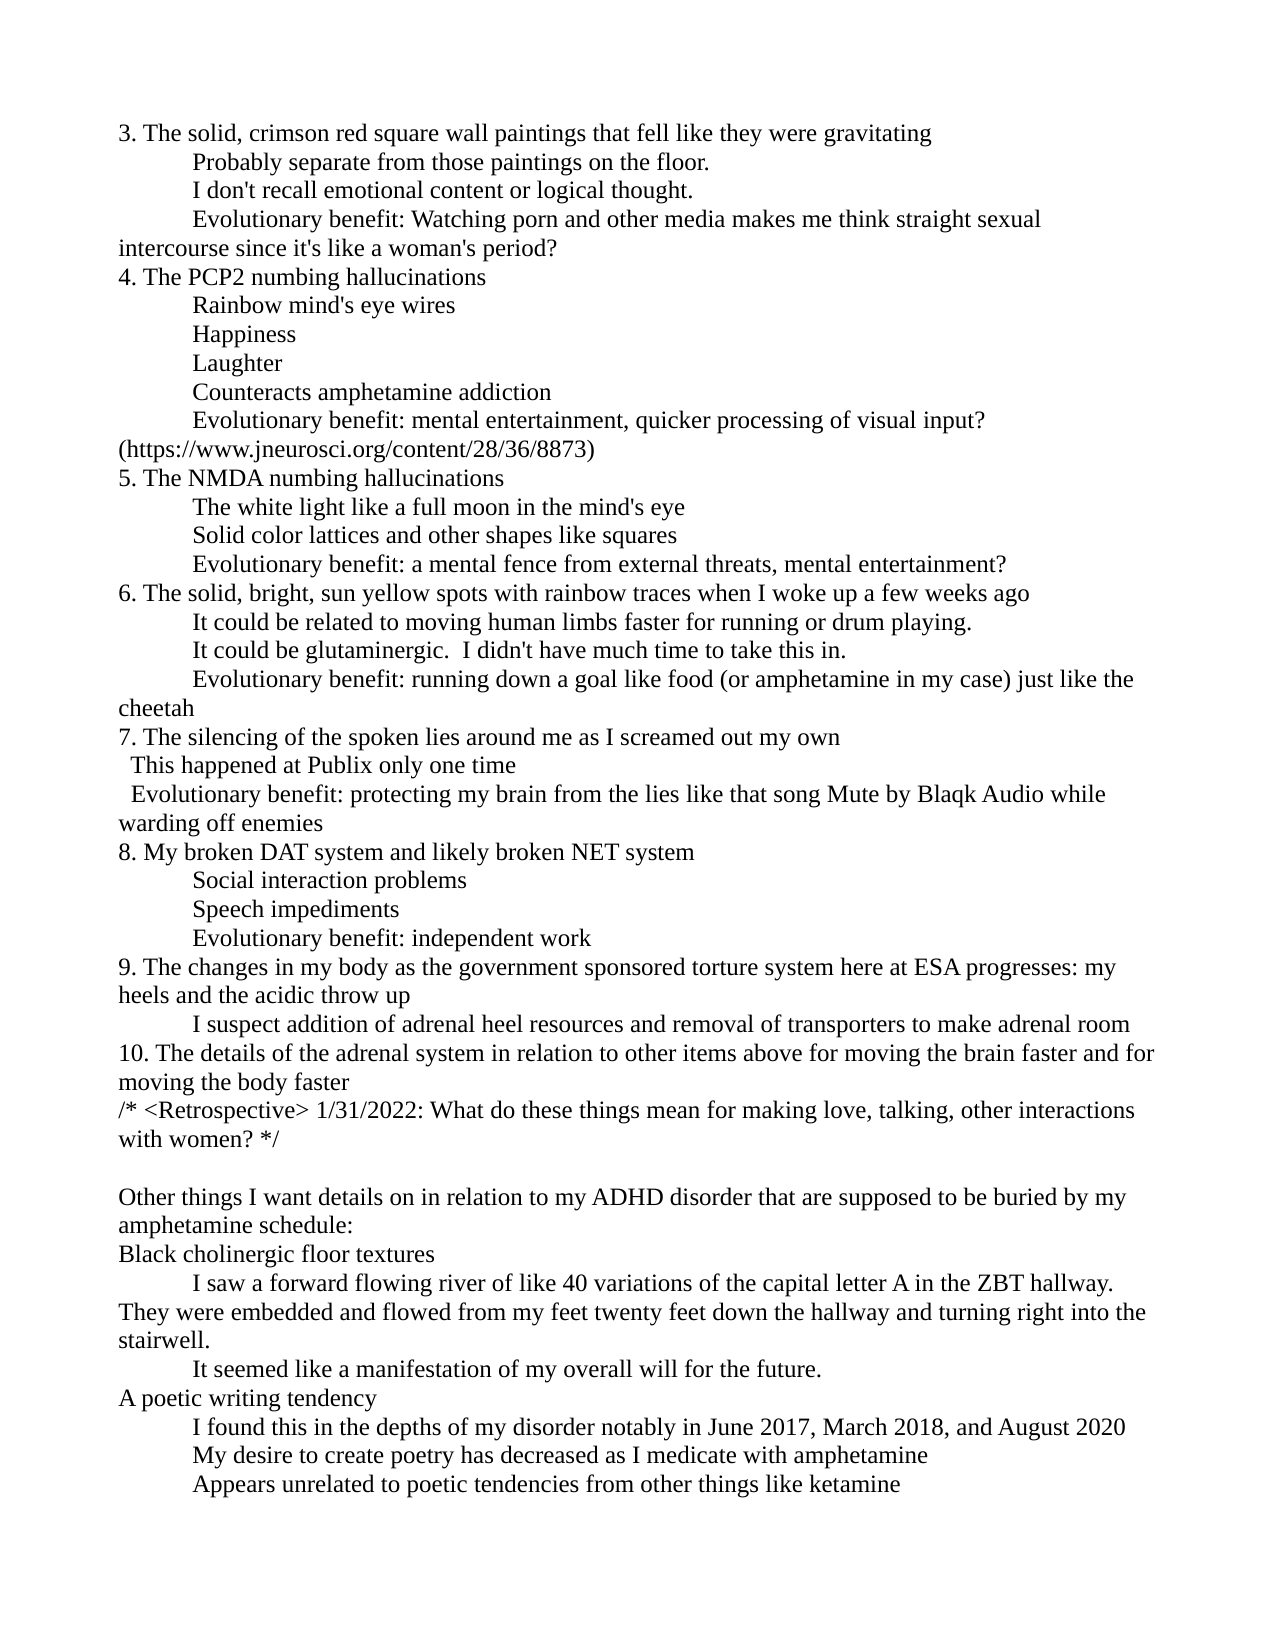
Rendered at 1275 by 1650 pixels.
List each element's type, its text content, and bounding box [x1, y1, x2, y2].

text Evolutionary benefit: Watching porn and other media makes me think straight sexual intercourse since it's like a woman's period? [118, 204, 1157, 262]
text It could be glutaminergic. I didn't have much time to take this in. [118, 636, 1157, 664]
text Black cholinergic floor textures [118, 1239, 1157, 1268]
text I suspect addition of adrenal heel resources and removal of transporters to make adrenal room [118, 1009, 1157, 1038]
text Evolutionary benefit: a mental fence from external threats, mental entertainment? [118, 549, 1157, 578]
text The white light like a full moon in the mind's eye [118, 492, 1157, 521]
text Appears unrelated to poetic tendencies from other things like ketamine [118, 1469, 1157, 1498]
text A poetic writing tendency [118, 1383, 1157, 1412]
text Solid color lattices and other shapes like squares [118, 521, 1157, 549]
text Evolutionary benefit: independent work [118, 923, 1157, 952]
text /* <Retrospective> 1/31/2022: What do these things mean for making love, talking, other interactions with women? */ [118, 1096, 1157, 1153]
text Evolutionary benefit: mental entertainment, quicker processing of visual input? (https://www.jneurosci.org/content/28/36/8873) [118, 406, 1157, 463]
text 9. The changes in my body as the government sponsored torture system here at ESA progresses: my heels and the acidic throw up [118, 952, 1157, 1009]
text Evolutionary benefit: protecting my brain from the lies like that song Mute by Blaqk Audio while warding off enemies [118, 779, 1157, 837]
text 5. The NMDA numbing hallucinations [118, 463, 1157, 492]
text This happened at Publix only one time [118, 751, 1157, 779]
text Evolutionary benefit: running down a goal like food (or amphetamine in my case) just like the cheetah [118, 664, 1157, 722]
text Speech impediments [118, 894, 1157, 923]
text Probably separate from those paintings on the floor. [118, 147, 1157, 176]
text 4. The PCP2 numbing hallucinations [118, 262, 1157, 291]
text I don't recall emotional content or logical thought. [118, 176, 1157, 204]
text 8. My broken DAT system and likely broken NET system [118, 837, 1157, 866]
text Social interaction problems [118, 866, 1157, 894]
text 3. The solid, crimson red square wall paintings that fell like they were gravitating [118, 118, 1157, 147]
text My desire to create poetry has decreased as I medicate with amphetamine [118, 1441, 1157, 1469]
text I found this in the depths of my disorder notably in June 2017, March 2018, and August 2020 [118, 1412, 1157, 1441]
text Rainbow mind's eye wires [118, 291, 1157, 319]
text Counteracts amphetamine addiction [118, 377, 1157, 406]
text I saw a forward flowing river of like 40 variations of the capital letter A in the ZBT hallway. They were embedded and flowed from my feet twenty feet down the hallway and turning right into the stairwell. [118, 1268, 1157, 1354]
text 7. The silencing of the spoken lies around me as I screamed out my own [118, 722, 1157, 751]
text Other things I want details on in relation to my ADHD disorder that are supposed to be buried by my amphetamine schedule: [118, 1182, 1157, 1239]
text Happiness [118, 319, 1157, 348]
text It seemed like a manifestation of my overall will for the future. [118, 1354, 1157, 1383]
text 6. The solid, bright, sun yellow spots with rainbow traces when I woke up a few weeks ago [118, 578, 1157, 607]
text It could be related to moving human limbs faster for running or drum playing. [118, 607, 1157, 636]
text 10. The details of the adrenal system in relation to other items above for moving the brain faster and for moving the body faster [118, 1038, 1157, 1096]
text Laughter [118, 348, 1157, 377]
